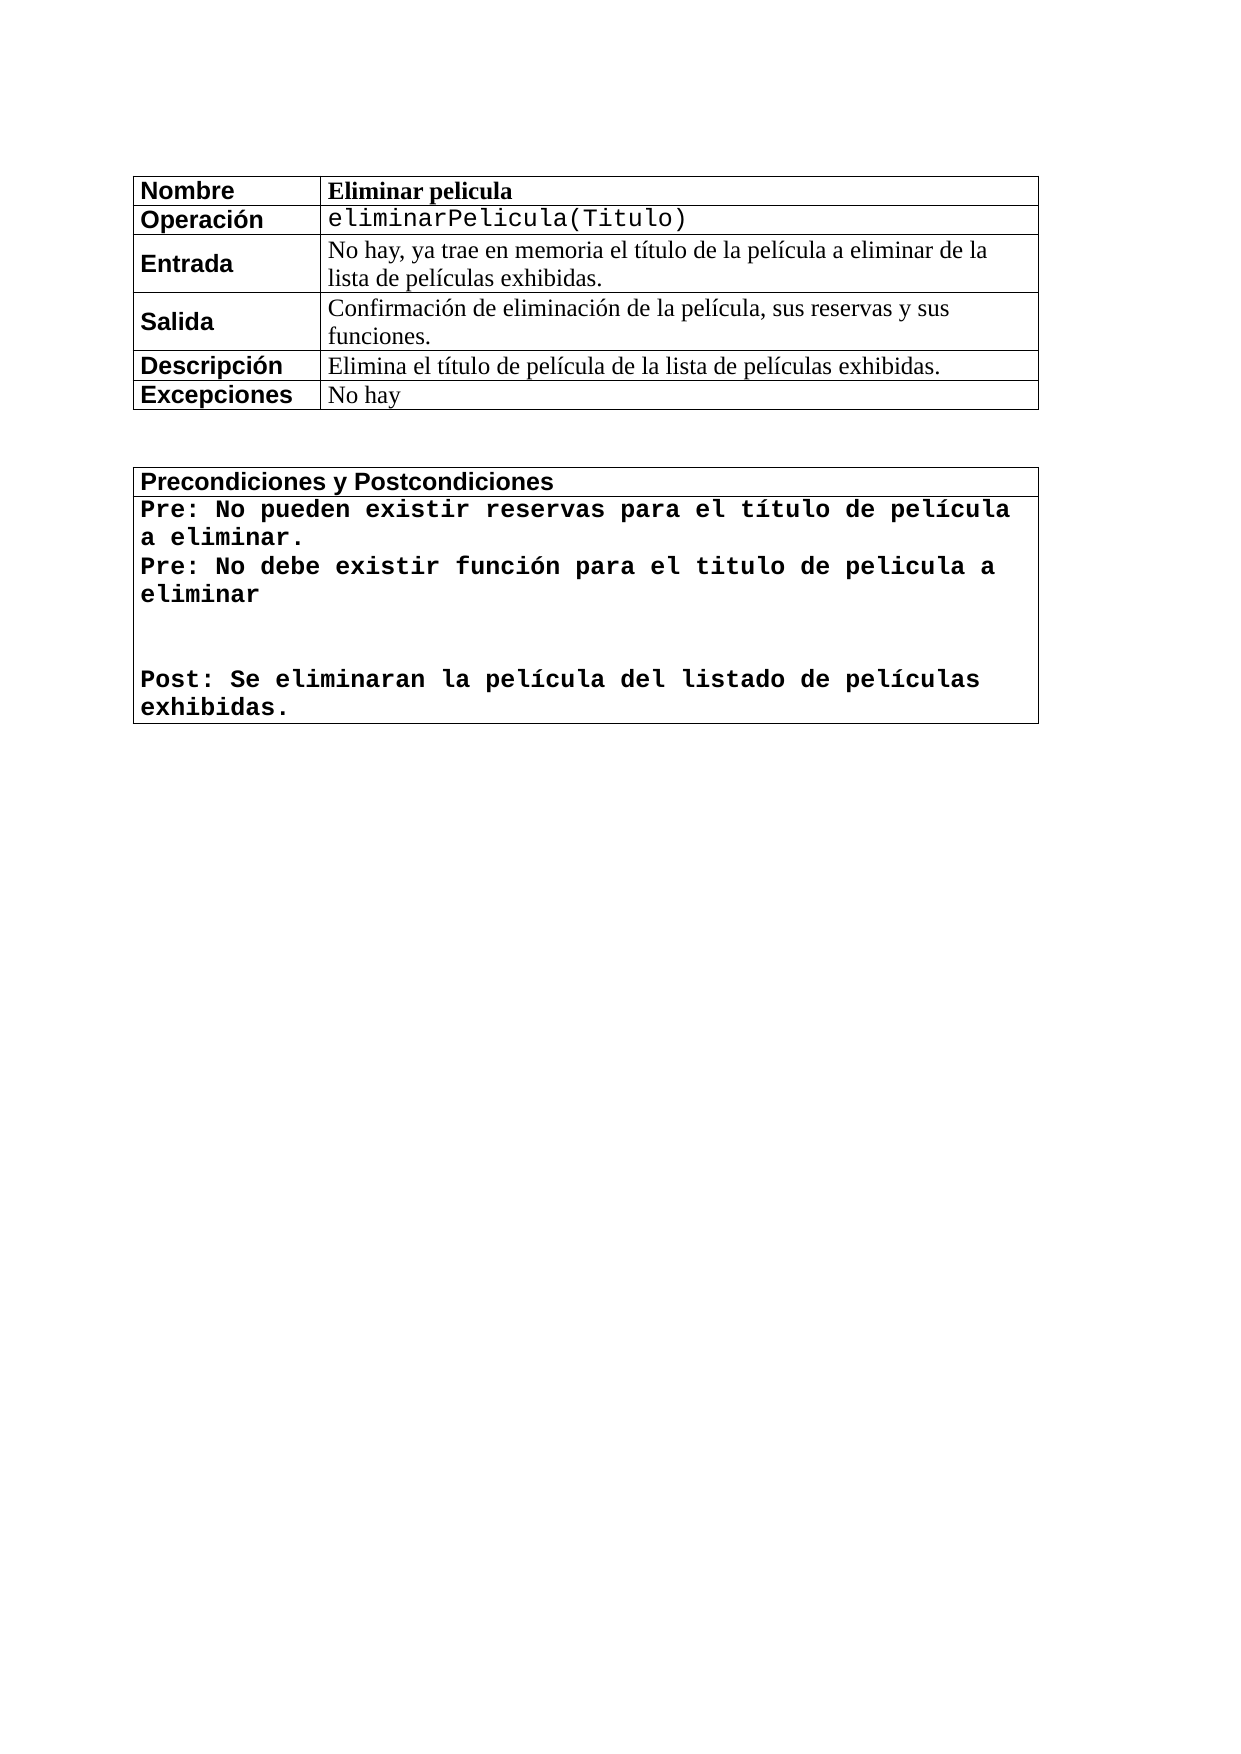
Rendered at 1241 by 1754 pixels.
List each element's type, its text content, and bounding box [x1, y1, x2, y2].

table_header Precondiciones y Postcondiciones [134, 468, 1038, 496]
table_header Eliminar pelicula [321, 177, 1038, 205]
table_header Nombre [134, 177, 320, 205]
table_cell No hay, ya trae en memoria el título de la película a eliminar de la lista de películas exhibidas. [321, 235, 1038, 292]
table_cell Excepciones [134, 381, 320, 409]
table_cell eliminarPelicula(Titulo) [321, 206, 1038, 234]
table_cell Descripción [134, 351, 320, 379]
table_cell Pre: No pueden existir reservas para el título de película a eliminar. Pre: No debe existir función para el titulo de pelicula a eliminar Post: Se eliminaran la película del listado de películas exhibidas. [134, 497, 1038, 723]
table_cell Elimina el título de película de la lista de películas exhibidas. [321, 351, 1038, 379]
table_cell Salida [134, 293, 320, 350]
table_cell No hay [321, 381, 1038, 409]
table_cell Entrada [134, 235, 320, 292]
table_cell Operación [134, 206, 320, 234]
table_cell Confirmación de eliminación de la película, sus reservas y sus funciones. [321, 293, 1038, 350]
